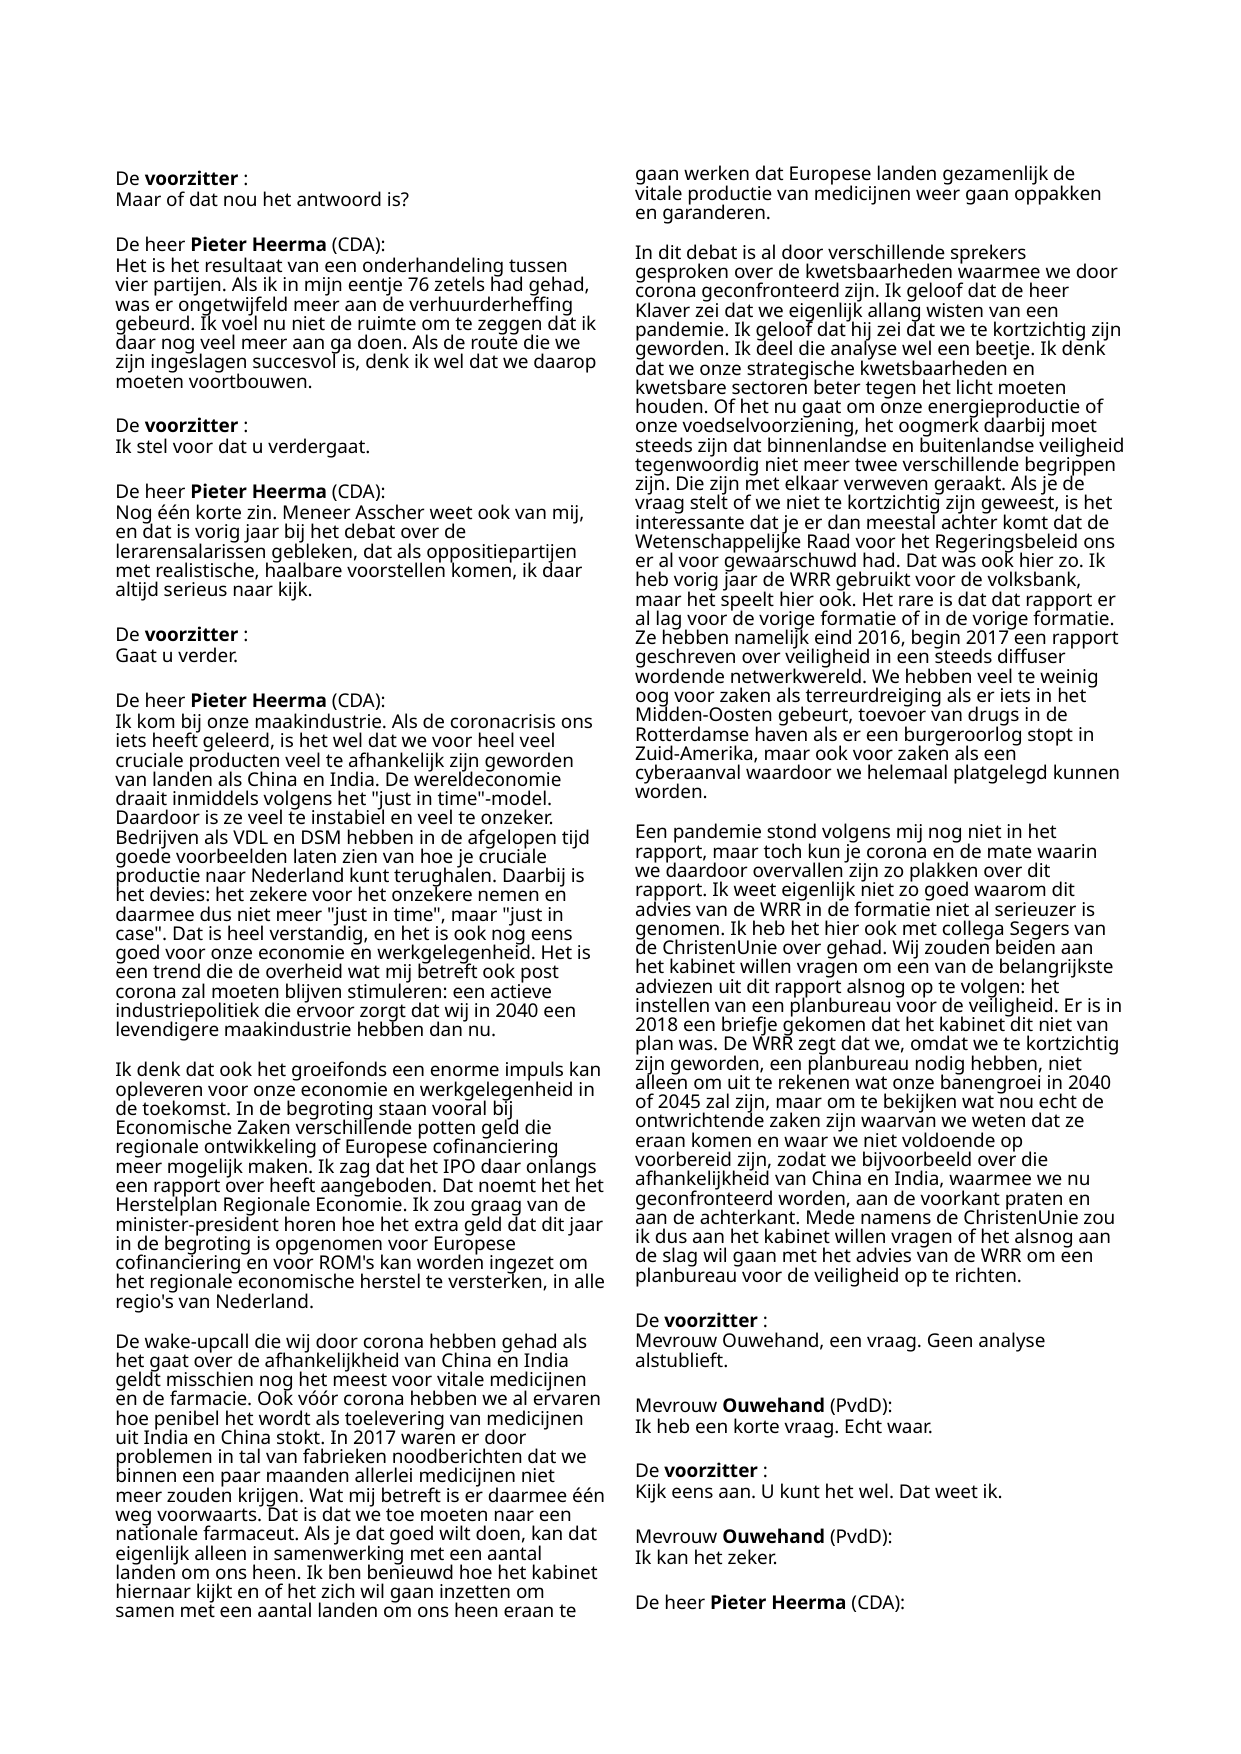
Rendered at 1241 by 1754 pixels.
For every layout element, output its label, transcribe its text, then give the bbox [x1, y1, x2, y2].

text Mevrouw Ouwehand, een vraag. Geen analyse alstublieft. [635, 1332, 1125, 1371]
text Mevrouw Ouwehand (PvdD): [635, 1392, 1125, 1418]
text De voorzitter : [115, 621, 605, 647]
text De heer Pieter Heerma (CDA): [115, 687, 605, 713]
text gaan werken dat Europese landen gezamenlijk de vitale productie van medicijnen weer gaan oppakken en garanderen. [635, 165, 1125, 223]
text De voorzitter : [635, 1458, 1125, 1483]
text De heer Pieter Heerma (CDA): [115, 478, 605, 504]
text Ik stel voor dat u verdergaat. [115, 438, 605, 458]
text Gaat u verder. [115, 647, 605, 666]
text Ik heb een korte vraag. Echt waar. [635, 1418, 1125, 1437]
text Een pandemie stond volgens mij nog niet in het rapport, maar toch kun je corona en de mate waarin we daardoor overvallen zijn zo plakken over dit rapport. Ik weet eigenlijk niet zo goed waarom dit advies van de WRR in de formatie niet al serieuzer is genomen. Ik heb het hier ook met collega Segers van de ChristenUnie over gehad. Wij zouden beiden aan het kabinet willen vragen om een van de belangrijkste adviezen uit dit rapport alsnog op te volgen: het instellen van een planbureau voor de veiligheid. Er is in 2018 een briefje gekomen dat het kabinet dit niet van plan was. De WRR zegt dat we, omdat we te kortzichtig zijn geworden, een planbureau nodig hebben, niet alleen om uit te rekenen wat onze banengroei in 2040 of 2045 zal zijn, maar om te bekijken wat nou echt de ontwrichtende zaken zijn waarvan we weten dat ze eraan komen en waar we niet voldoende op voorbereid zijn, zodat we bijvoorbeeld over die afhankelijkheid van China en India, waarmee we nu geconfronteerd worden, aan de voorkant praten en aan de achterkant. Mede namens de ChristenUnie zou ik dus aan het kabinet willen vragen of het alsnog aan de slag wil gaan met het advies van de WRR om een planbureau voor de veiligheid op te richten. [635, 823, 1125, 1286]
text In dit debat is al door verschillende sprekers gesproken over de kwetsbaarheden waarmee we door corona geconfronteerd zijn. Ik geloof dat de heer Klaver zei dat we eigenlijk allang wisten van een pandemie. Ik geloof dat hij zei dat we te kortzichtig zijn geworden. Ik deel die analyse wel een beetje. Ik denk dat we onze strategische kwetsbaarheden en kwetsbare sectoren beter tegen het licht moeten houden. Of het nu gaat om onze energieproductie of onze voedselvoorziening, het oogmerk daarbij moet steeds zijn dat binnenlandse en buitenlandse veiligheid tegenwoordig niet meer twee verschillende begrippen zijn. Die zijn met elkaar verweven geraakt. Als je de vraag stelt of we niet te kortzichtig zijn geweest, is het interessante dat je er dan meestal achter komt dat de Wetenschappelijke Raad voor het Regeringsbeleid ons er al voor gewaarschuwd had. Dat was ook hier zo. Ik heb vorig jaar de WRR gebruikt voor de volksbank, maar het speelt hier ook. Het rare is dat dat rapport er al lag voor de vorige formatie of in de vorige formatie. Ze hebben namelijk eind 2016, begin 2017 een rapport geschreven over veiligheid in een steeds diffuser wordende netwerkwereld. We hebben veel te weinig oog voor zaken als terreurdreiging als er iets in het Midden-Oosten gebeurt, toevoer van drugs in de Rotterdamse haven als er een burgeroorlog stopt in Zuid-Amerika, maar ook voor zaken als een cyberaanval waardoor we helemaal platgelegd kunnen worden. [635, 244, 1125, 803]
text Ik denk dat ook het groeifonds een enorme impuls kan opleveren voor onze economie en werkgelegenheid in de toekomst. In de begroting staan vooral bij Economische Zaken verschillende potten geld die regionale ontwikkeling of Europese cofinanciering meer mogelijk maken. Ik zag dat het IPO daar onlangs een rapport over heeft aangeboden. Dat noemt het het Herstelplan Regionale Economie. Ik zou graag van de minister-president horen hoe het extra geld dat dit jaar in de begroting is opgenomen voor Europese cofinanciering en voor ROM's kan worden ingezet om het regionale economische herstel te versterken, in alle regio's van Nederland. [115, 1061, 605, 1312]
text De voorzitter : [115, 413, 605, 438]
text De voorzitter : [635, 1307, 1125, 1332]
text Ik kan het zeker. [635, 1549, 1125, 1568]
text De wake-upcall die wij door corona hebben gehad als het gaat over de afhankelijkheid van China en India geldt misschien nog het meest voor vitale medicijnen en de farmacie. Ook vóór corona hebben we al ervaren hoe penibel het wordt als toelevering van medicijnen uit India en China stokt. In 2017 waren er door problemen in tal van fabrieken noodberichten dat we binnen een paar maanden allerlei medicijnen niet meer zouden krijgen. Wat mij betreft is er daarmee één weg voorwaarts. Dat is dat we toe moeten naar een nationale farmaceut. Als je dat goed wilt doen, kan dat eigenlijk alleen in samenwerking met een aantal landen om ons heen. Ik ben benieuwd hoe het kabinet hiernaar kijkt en of het zich wil gaan inzetten om samen met een aantal landen om ons heen eraan te [115, 1333, 605, 1622]
text De heer Pieter Heerma (CDA): [635, 1589, 1125, 1615]
text De voorzitter : [115, 165, 605, 191]
text Mevrouw Ouwehand (PvdD): [635, 1523, 1125, 1549]
text Ik kom bij onze maakindustrie. Als de coronacrisis ons iets heeft geleerd, is het wel dat we voor heel veel cruciale producten veel te afhankelijk zijn geworden van landen als China en India. De wereldeconomie draait inmiddels volgens het "just in time"-model. Daardoor is ze veel te instabiel en veel te onzeker. Bedrijven als VDL en DSM hebben in de afgelopen tijd goede voorbeelden laten zien van hoe je cruciale productie naar Nederland kunt terughalen. Daarbij is het devies: het zekere voor het onzekere nemen en daarmee dus niet meer "just in time", maar "just in case". Dat is heel verstandig, en het is ook nog eens goed voor onze economie en werkgelegenheid. Het is een trend die de overheid wat mij betreft ook post corona zal moeten blijven stimuleren: een actieve industriepolitiek die ervoor zorgt dat wij in 2040 een levendigere maakindustrie hebben dan nu. [115, 713, 605, 1041]
text Nog één korte zin. Meneer Asscher weet ook van mij, en dat is vorig jaar bij het debat over de lerarensalarissen gebleken, dat als oppositiepartijen met realistische, haalbare voorstellen komen, ik daar altijd serieus naar kijk. [115, 504, 605, 601]
text Kijk eens aan. U kunt het wel. Dat weet ik. [635, 1483, 1125, 1503]
text Het is het resultaat van een onderhandeling tussen vier partijen. Als ik in mijn eentje 76 zetels had gehad, was er ongetwijfeld meer aan de verhuurderheffing gebeurd. Ik voel nu niet de ruimte om te zeggen dat ik daar nog veel meer aan ga doen. Als de route die we zijn ingeslagen succesvol is, denk ik wel dat we daarop moeten voortbouwen. [115, 257, 605, 392]
text De heer Pieter Heerma (CDA): [115, 231, 605, 257]
text Maar of dat nou het antwoord is? [115, 191, 605, 210]
